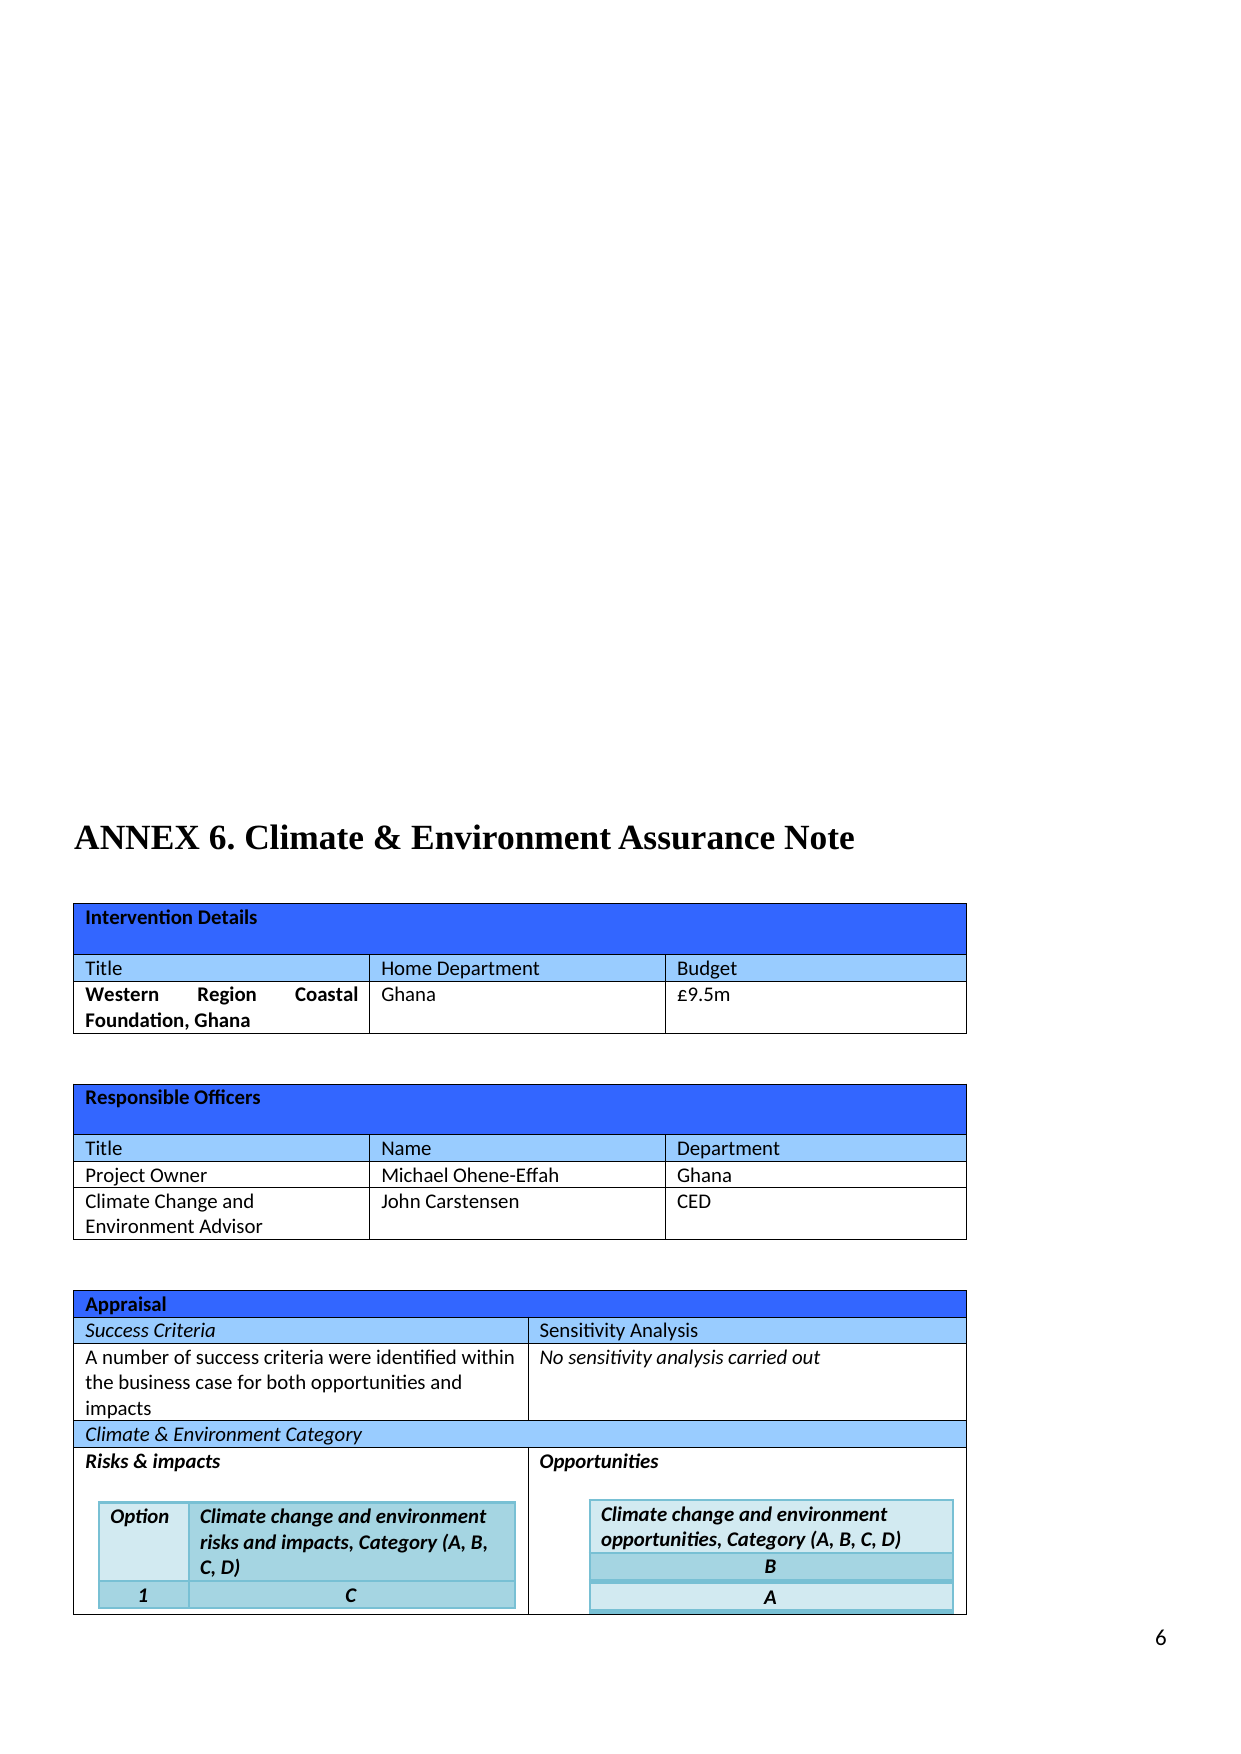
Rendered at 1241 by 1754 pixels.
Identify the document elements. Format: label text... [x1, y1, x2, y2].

table_cell Budget [666, 955, 966, 981]
table_header Climate change and environment risks and impacts, Category (A, B, C, D) [190, 1504, 514, 1580]
table_header Option [100, 1504, 188, 1580]
table_header Responsible Officers [74, 1085, 966, 1134]
table_cell CED [666, 1188, 966, 1239]
table_cell Risks & impacts [74, 1448, 528, 1614]
table_cell Department [666, 1135, 966, 1161]
table_cell Ghana [666, 1162, 966, 1187]
table_cell John Carstensen [370, 1188, 665, 1239]
table_cell Project Owner [74, 1162, 369, 1187]
table_cell Climate & Environment Category [74, 1421, 966, 1447]
table_cell £9.5m [666, 982, 966, 1032]
table_cell A number of success criteria were identified within the business case for both opportunities and impacts [74, 1344, 528, 1420]
table_cell Success Criteria [74, 1318, 528, 1343]
table_cell Michael Ohene-Effah [370, 1162, 665, 1187]
table_cell 1 [100, 1582, 188, 1607]
table_header Climate change and environment opportunities, Category (A, B, C, D) [591, 1501, 952, 1552]
table_header Appraisal [74, 1291, 966, 1317]
table_cell Western Region Coastal Foundation, Ghana [74, 982, 369, 1032]
table_cell Home Department [370, 955, 665, 981]
table_cell A [591, 1584, 952, 1609]
table_cell Opportunities [529, 1448, 966, 1614]
table_cell B [591, 1554, 952, 1579]
table_cell Climate Change and Environment Advisor [74, 1188, 369, 1239]
table_cell Sensitivity Analysis [529, 1318, 966, 1343]
table_cell C [190, 1582, 514, 1607]
table_cell No sensitivity analysis carried out [529, 1344, 966, 1420]
table_cell Title [74, 1135, 369, 1161]
table_header Intervention Details [74, 904, 966, 954]
table_cell Title [74, 955, 369, 981]
subtitle ANNEX 6. Climate & Environment Assurance Note [74, 816, 1166, 857]
table_cell Ghana [370, 982, 665, 1032]
table_cell Name [370, 1135, 665, 1161]
